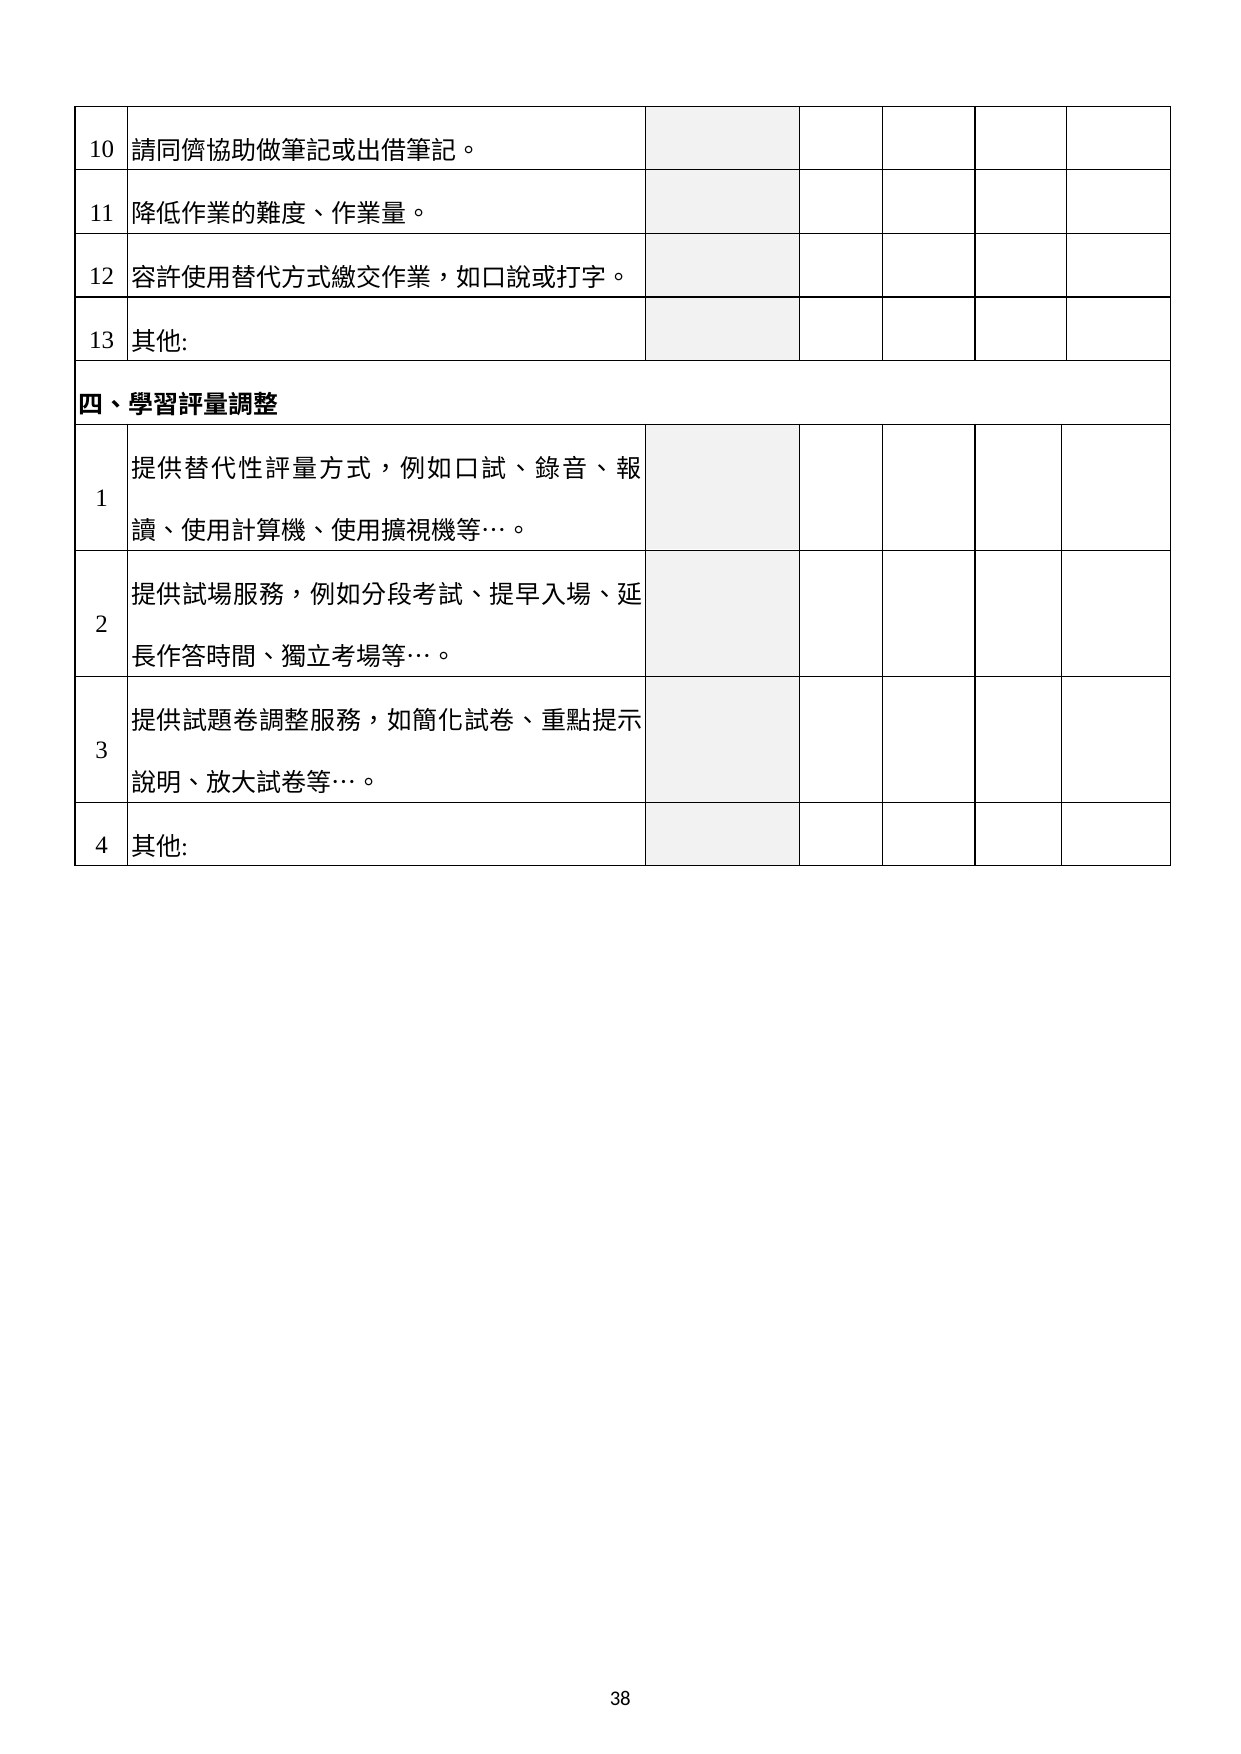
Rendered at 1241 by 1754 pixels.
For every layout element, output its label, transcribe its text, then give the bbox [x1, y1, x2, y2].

table_cell 2 [76, 551, 127, 676]
table_cell [976, 234, 1066, 296]
table_cell [883, 170, 974, 233]
table_cell 3 [76, 677, 127, 802]
table_cell [883, 551, 974, 676]
table_cell [646, 425, 799, 549]
table_cell [883, 234, 974, 296]
table_cell 12 [76, 234, 127, 296]
table_cell 其他: [128, 803, 645, 865]
table_cell [883, 425, 974, 549]
table_cell [800, 425, 882, 549]
table_cell [1067, 107, 1170, 169]
table_cell [1067, 170, 1170, 233]
table_cell [646, 298, 799, 360]
table_cell [976, 803, 1061, 865]
table_cell [800, 234, 882, 296]
table_cell [1062, 677, 1170, 802]
table_cell [1062, 551, 1170, 676]
table_cell 請同儕協助做筆記或出借筆記。 [128, 107, 645, 169]
table_cell 提供試場服務，例如分段考試、提早入場、延長作答時間、獨立考場等…。 [128, 551, 645, 676]
table_cell [976, 677, 1061, 802]
table_cell 11 [76, 170, 127, 233]
table_cell 四、學習評量調整 [76, 361, 1170, 423]
table_cell [646, 677, 799, 802]
table_cell [1067, 298, 1170, 360]
table_cell 1 [76, 425, 127, 549]
table_cell [646, 234, 799, 296]
table_cell [976, 107, 1066, 169]
table_cell 13 [76, 298, 127, 360]
table_cell [800, 803, 882, 865]
table_cell [976, 170, 1066, 233]
table_cell [883, 803, 974, 865]
table_cell [883, 677, 974, 802]
table_cell 10 [76, 107, 127, 169]
table_cell [1067, 234, 1170, 296]
table_cell [800, 170, 882, 233]
table_cell [646, 551, 799, 676]
table_cell [800, 298, 882, 360]
table_cell [646, 170, 799, 233]
table_cell [976, 425, 1061, 549]
table_cell [646, 107, 799, 169]
table_cell [976, 551, 1061, 676]
table_cell [800, 551, 882, 676]
table_cell [800, 107, 882, 169]
table_cell [1062, 425, 1170, 549]
table_cell [1062, 803, 1170, 865]
table_cell [883, 298, 974, 360]
table_cell 提供試題卷調整服務，如簡化試卷、重點提示說明、放大試卷等…。 [128, 677, 645, 802]
table_cell [800, 677, 882, 802]
table_cell 容許使用替代方式繳交作業，如口說或打字。 [128, 234, 645, 296]
table_cell [976, 298, 1066, 360]
table_cell 其他: [128, 298, 645, 360]
table_cell [646, 803, 799, 865]
table_cell 4 [76, 803, 127, 865]
table_cell 降低作業的難度、作業量。 [128, 170, 645, 233]
table_cell [883, 107, 974, 169]
table_cell 提供替代性評量方式，例如口試、錄音、報讀、使用計算機、使用擴視機等…。 [128, 425, 645, 549]
